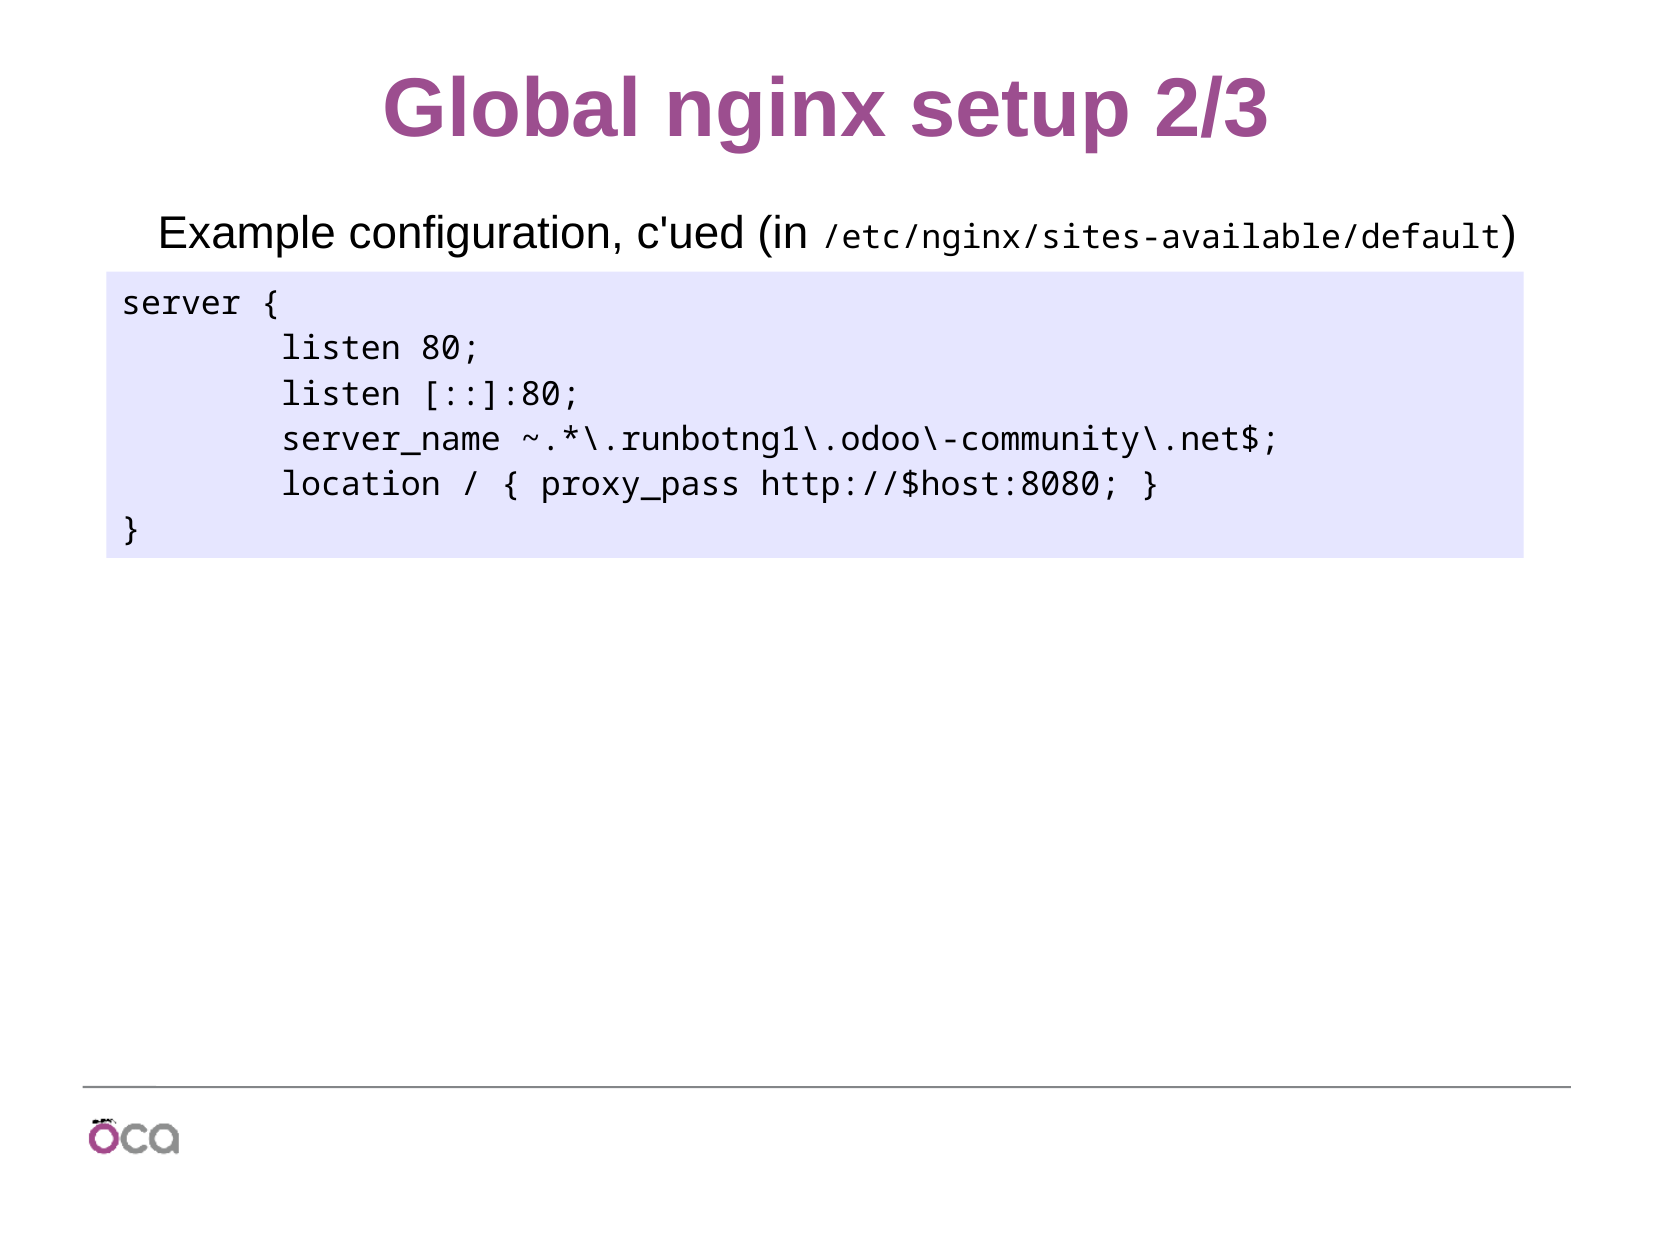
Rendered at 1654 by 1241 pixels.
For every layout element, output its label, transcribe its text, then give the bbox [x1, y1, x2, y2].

title Global nginx setup 2/3 [82, 0, 1571, 202]
picture [82, 1089, 186, 1191]
text_box server { listen 80; listen [::]:80; server_name ~.*\.runbotng1\.odoo\-community\.net$; location / { proxy_pass http://$host:8080; } } [106, 271, 1524, 512]
list Example configuration, c'ued (in /etc/nginx/sites-available/default) [82, 202, 1571, 291]
